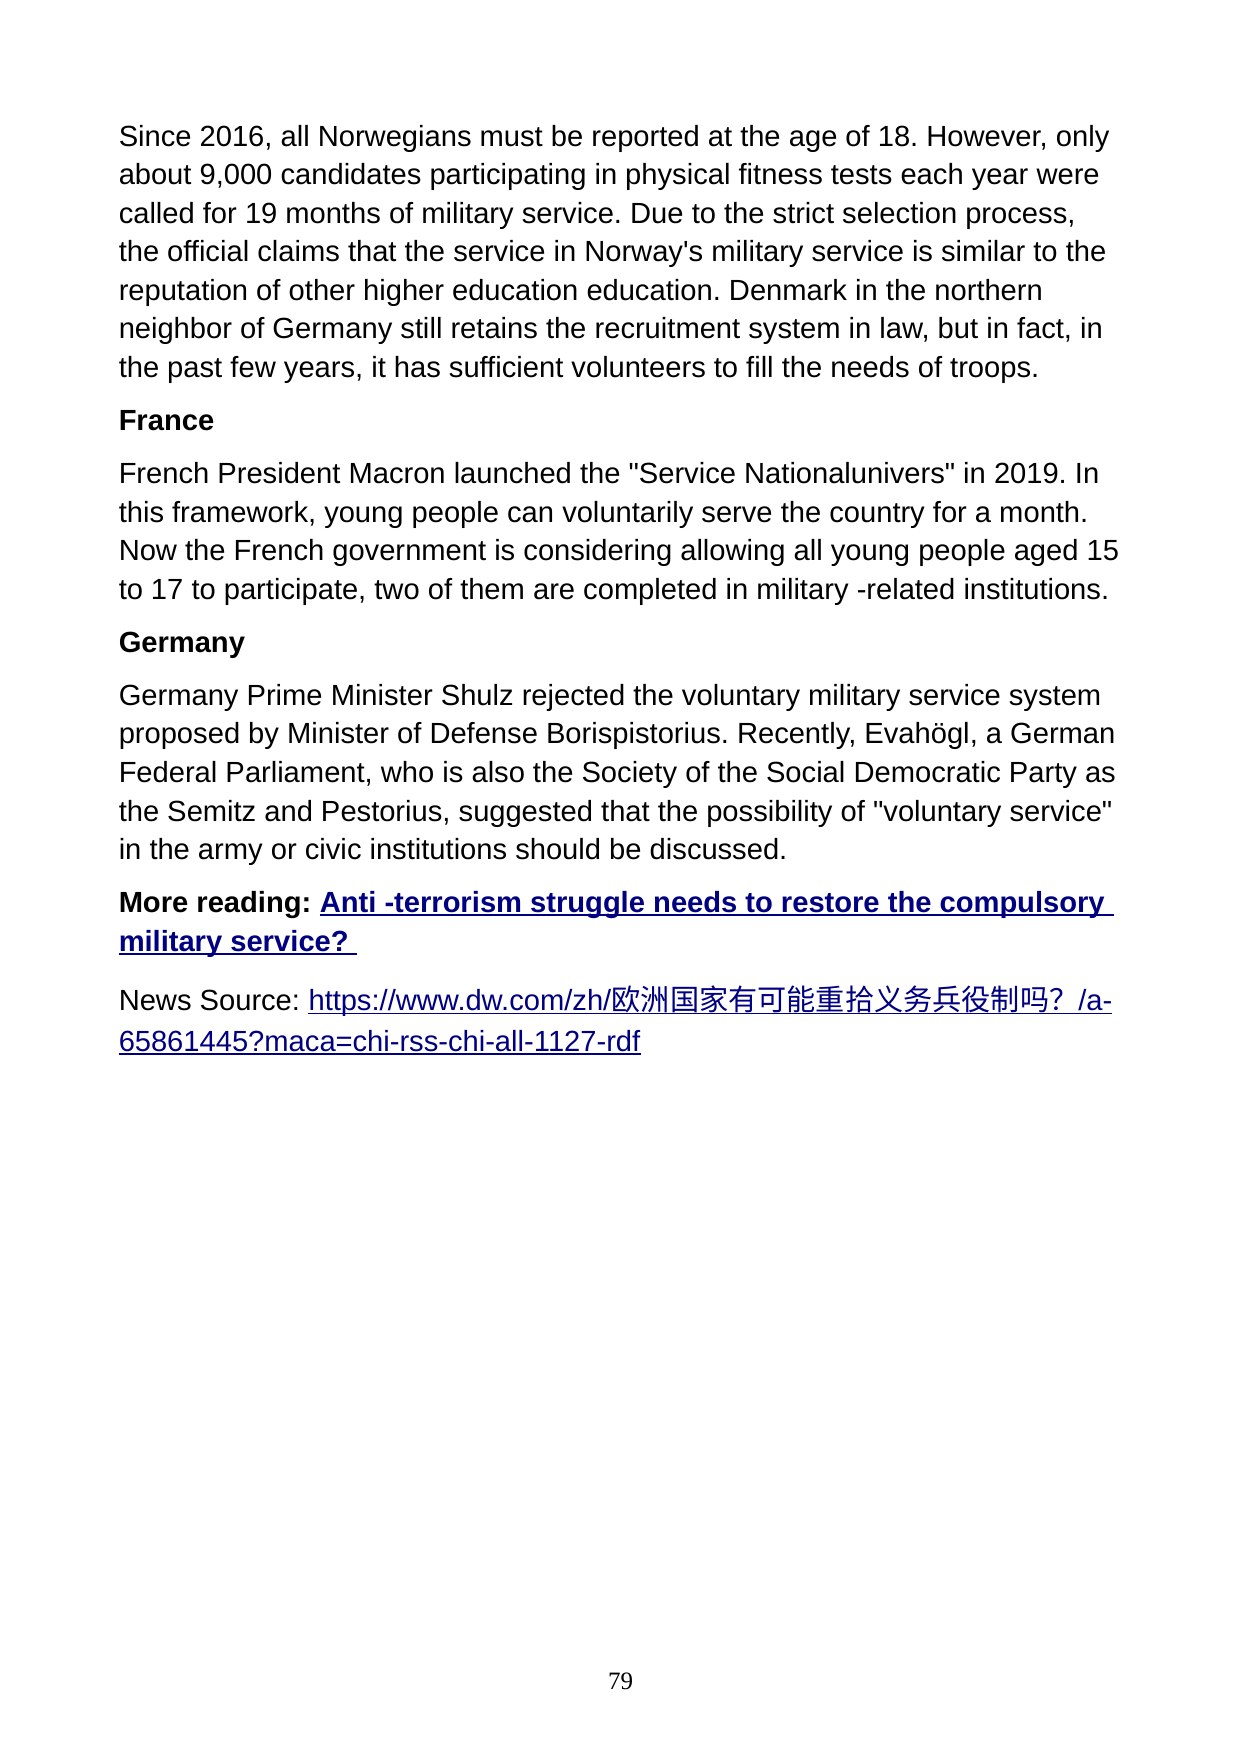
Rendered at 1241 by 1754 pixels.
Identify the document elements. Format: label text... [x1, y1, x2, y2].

text French President Macron launched the "Service Nationalunivers" in 2019. In this framework, young people can voluntarily serve the country for a month. Now the French government is considering allowing all young people aged 15 to 17 to participate, two of them are completed in military -related institutions. [118, 456, 1122, 605]
text Germany [118, 625, 1122, 658]
text Germany Prime Minister Shulz rejected the voluntary military service system proposed by Minister of Defense Borispistorius. Recently, Evahögl, a German Federal Parliament, who is also the Society of the Social Democratic Party as the Semitz and Pestorius, suggested that the possibility of "voluntary service" in the army or civic institutions should be discussed. [118, 678, 1122, 866]
text News Source: https://www.dw.com/zh/欧洲国家有可能重拾义务兵役制吗？/a-65861445?maca=chi-rss-chi-all-1127-rdf [118, 977, 1122, 1058]
text Since 2016, all Norwegians must be reported at the age of 18. However, only about 9,000 candidates participating in physical fitness tests each year were called for 19 months of military service. Due to the strict selection process, the official claims that the service in Norway's military service is similar to the reputation of other higher education education. Denmark in the northern neighbor of Germany still retains the recruitment system in law, but in fact, in the past few years, it has sufficient volunteers to fill the needs of troops. [118, 118, 1122, 383]
text France [118, 403, 1122, 436]
text More reading: Anti -terrorism struggle needs to restore the compulsory military service? [118, 885, 1122, 957]
